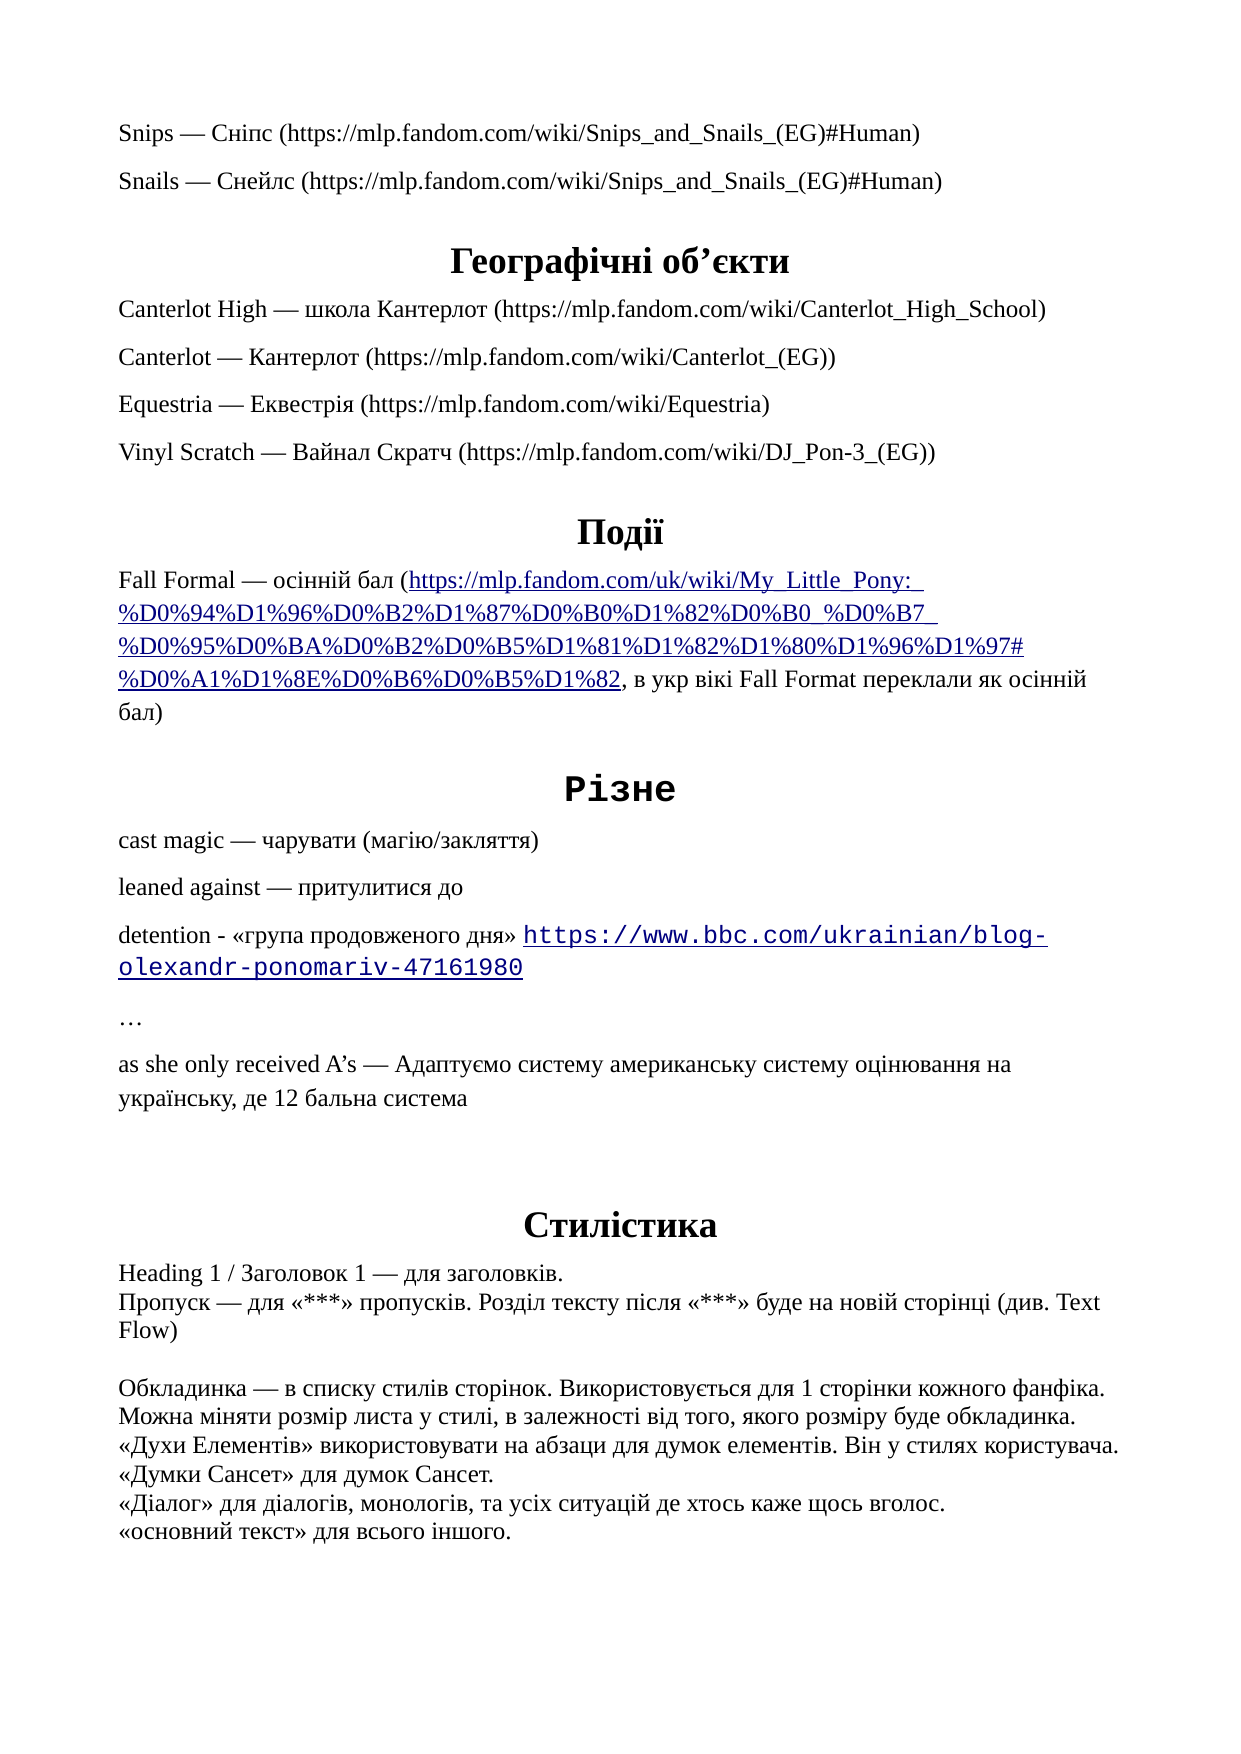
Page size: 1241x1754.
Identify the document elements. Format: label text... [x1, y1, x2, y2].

text Canterlot — Кантерлот (https://mlp.fandom.com/wiki/Canterlot_(EG)) [118, 342, 1122, 370]
text Пропуск — для «***» пропусків. Розділ тексту після «***» буде на новій сторінці (див. Text Flow) [118, 1287, 1122, 1344]
text Fall Formal — осінній бал (https://mlp.fandom.com/uk/wiki/My_Little_Pony:_%D0%94%D1%96%D0%B2%D1%87%D0%B0%D1%82%D0%B0_%D0%B7_%D0%95%D0%BA%D0%B2%D0%B5%D1%81%D1%82%D1%80%D1%96%D1%97#%D0%A1%D1%8E%D0%B6%D0%B5%D1%82, в укр вікі Fall Format переклали як осінній бал) [118, 565, 1122, 726]
subtitle Географічні об’єкти [118, 238, 1122, 281]
text Snips — Сніпс (https://mlp.fandom.com/wiki/Snips_and_Snails_(EG)#Human) [118, 118, 1122, 147]
text Heading 1 / Заголовок 1 — для заголовків. [118, 1258, 1122, 1287]
text … [118, 1002, 1122, 1031]
text «Духи Елементів» використовувати на абзаци для думок елементів. Він у стилях користувача. [118, 1430, 1122, 1459]
subtitle Події [118, 509, 1122, 552]
text detention - «група продовженого дня» https://www.bbc.com/ukrainian/blog-olexandr-ponomariv-47161980 [118, 920, 1122, 983]
text «Діалог» для діалогів, монологів, та усіх ситуацій де хтось каже щось вголос. [118, 1488, 1122, 1516]
text Canterlot High — школа Кантерлот (https://mlp.fandom.com/wiki/Canterlot_High_School) [118, 294, 1122, 323]
text Обкладинка — в списку стилів сторінок. Використовується для 1 сторінки кожного фанфіка. Можна міняти розмір листа у стилі, в залежності від того, якого розміру буде обкладинка. [118, 1373, 1122, 1430]
text «основний текст» для всього іншого. [118, 1516, 1122, 1545]
text Snails — Снейлс (https://mlp.fandom.com/wiki/Snips_and_Snails_(EG)#Human) [118, 166, 1122, 194]
text Equestria — Еквестрія (https://mlp.fandom.com/wiki/Equestria) [118, 389, 1122, 418]
subtitle Різне [118, 770, 1122, 812]
text as she only received A’s — Адаптуємо систему американську систему оцінювання на українську, де 12 бальна система [118, 1049, 1122, 1111]
text Vinyl Scratch — Вайнал Скратч (https://mlp.fandom.com/wiki/DJ_Pon-3_(EG)) [118, 437, 1122, 466]
subtitle Стилістика [118, 1202, 1122, 1246]
text «Думки Сансет» для думок Сансет. [118, 1459, 1122, 1488]
text cast magic — чарувати (магію/закляття) [118, 825, 1122, 853]
text leaned against — притулитися до [118, 872, 1122, 901]
